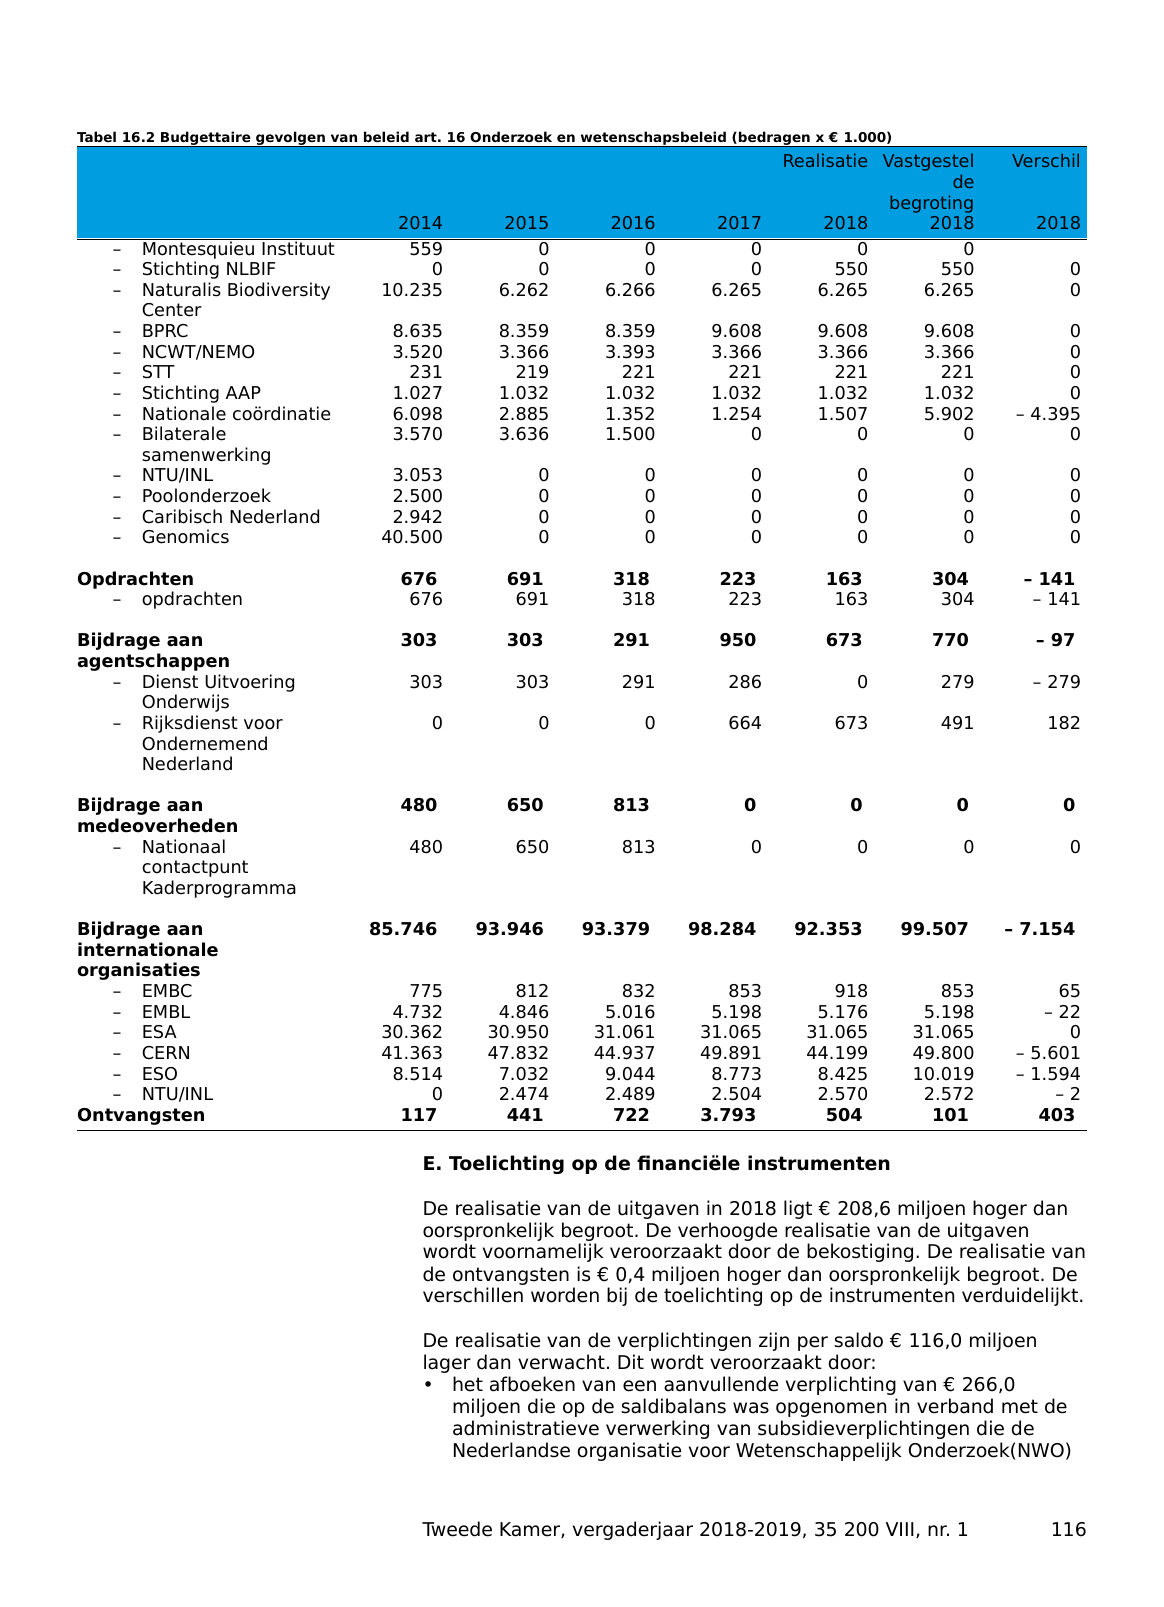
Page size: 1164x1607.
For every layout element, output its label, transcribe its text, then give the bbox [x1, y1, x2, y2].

table_cell [106, 775, 136, 795]
table_cell 9.044 [555, 1064, 661, 1084]
table_cell 5.902 [874, 404, 980, 424]
table_cell 1.352 [555, 404, 661, 424]
table_cell – [106, 527, 136, 548]
table_cell [77, 424, 106, 465]
table_cell 0 [768, 465, 874, 486]
table_cell [77, 507, 106, 527]
table_cell 1.500 [555, 424, 661, 465]
table_cell 0 [980, 424, 1087, 465]
table_cell 0 [661, 240, 768, 259]
table_cell 813 [555, 795, 661, 837]
table_cell 5.016 [555, 1002, 661, 1022]
table_cell [77, 321, 106, 342]
table_cell 221 [874, 362, 980, 383]
table_cell Ontvangsten [77, 1105, 342, 1130]
table_cell 0 [449, 507, 555, 527]
table_cell [980, 610, 1087, 630]
table_cell 0 [661, 465, 768, 486]
table_cell – 279 [980, 672, 1087, 713]
table_cell – [106, 1002, 136, 1022]
table_cell [77, 1043, 106, 1063]
table_cell [768, 610, 874, 630]
table_cell 0 [768, 672, 874, 713]
table_cell 1.032 [449, 383, 555, 403]
table_cell 676 [343, 569, 449, 589]
table_cell 8.425 [768, 1064, 874, 1084]
table_cell 0 [980, 321, 1087, 342]
table_cell [77, 362, 106, 383]
table_cell 303 [449, 672, 555, 713]
table_cell 4.732 [343, 1002, 449, 1022]
table_cell – [106, 1043, 136, 1063]
table_cell 10.019 [874, 1064, 980, 1084]
table_cell [77, 383, 106, 403]
table_cell 0 [874, 795, 980, 837]
table_cell 832 [555, 981, 661, 1002]
table_cell CERN [136, 1043, 342, 1063]
table_cell Caribisch Nederland [136, 507, 342, 527]
table_cell 480 [343, 795, 449, 837]
table_cell 3.636 [449, 424, 555, 465]
table_cell 2.942 [343, 507, 449, 527]
table_cell [661, 147, 768, 213]
table_cell 0 [661, 424, 768, 465]
table_cell – [106, 362, 136, 383]
table_cell [77, 899, 106, 919]
table_cell Nationaal contactpunt Kaderprogramma [136, 837, 342, 898]
table_cell 0 [980, 342, 1087, 362]
table_cell 40.500 [343, 527, 449, 548]
table_cell 0 [555, 527, 661, 548]
table_cell 2016 [555, 213, 661, 238]
table_cell [343, 147, 449, 213]
table_cell [77, 1064, 106, 1084]
table_cell 8.514 [343, 1064, 449, 1084]
table_cell 691 [449, 589, 555, 610]
table_cell NCWT/NEMO [136, 342, 342, 362]
table_cell Naturalis Biodiversity Center [136, 280, 342, 321]
table_cell Bijdrage aan agentschappen [77, 630, 342, 672]
table_cell [77, 589, 106, 610]
table_cell – [106, 280, 136, 321]
table_cell 559 [343, 240, 449, 259]
table_cell 3.366 [768, 342, 874, 362]
table_cell 163 [768, 569, 874, 589]
table_cell 2.504 [661, 1084, 768, 1105]
table_cell 441 [449, 1105, 555, 1130]
table_cell Genomics [136, 527, 342, 548]
table_cell [77, 1084, 106, 1105]
table_cell – 2 [980, 1084, 1087, 1105]
table_cell [77, 404, 106, 424]
table_cell 0 [661, 837, 768, 898]
table_cell Stichting NLBIF [136, 259, 342, 280]
table_cell BPRC [136, 321, 342, 342]
table_cell 93.946 [449, 919, 555, 981]
table_cell – [106, 837, 136, 898]
table_cell 853 [874, 981, 980, 1002]
table_cell Realisatie [768, 147, 874, 213]
table_cell – 141 [980, 569, 1087, 589]
table_cell 550 [768, 259, 874, 280]
table_cell 0 [555, 507, 661, 527]
table_cell 49.800 [874, 1043, 980, 1063]
table_cell 2.885 [449, 404, 555, 424]
table_cell 41.363 [343, 1043, 449, 1063]
table_cell – 7.154 [980, 919, 1087, 981]
table_cell [449, 147, 555, 213]
table_cell 279 [874, 672, 980, 713]
table_cell [77, 465, 106, 486]
table_cell [980, 548, 1087, 568]
table_cell 3.053 [343, 465, 449, 486]
table_cell 9.608 [768, 321, 874, 342]
table_cell 31.065 [661, 1022, 768, 1043]
table_cell [661, 548, 768, 568]
table_cell Poolonderzoek [136, 486, 342, 507]
table_cell Dienst Uitvoering Onderwijs [136, 672, 342, 713]
table_cell 219 [449, 362, 555, 383]
table_cell 1.507 [768, 404, 874, 424]
table_cell 0 [768, 240, 874, 259]
table_cell 0 [449, 713, 555, 775]
table_cell [77, 1022, 106, 1043]
table_cell [555, 147, 661, 213]
table_cell 231 [343, 362, 449, 383]
table_cell 0 [449, 527, 555, 548]
table_cell 6.265 [768, 280, 874, 321]
table_cell 6.266 [555, 280, 661, 321]
table_cell Bijdrage aan internationale organisaties [77, 919, 342, 981]
table_cell [77, 147, 342, 213]
table_cell 770 [874, 630, 980, 672]
table_cell [661, 775, 768, 795]
table_cell 0 [874, 527, 980, 548]
table_cell 2.572 [874, 1084, 980, 1105]
table_cell 163 [768, 589, 874, 610]
table_cell – 141 [980, 589, 1087, 610]
table_cell 6.265 [874, 280, 980, 321]
table_cell [874, 548, 980, 568]
table_cell STT [136, 362, 342, 383]
table_header Tabel 16.2 Budgettaire gevolgen van beleid art. 16 Onderzoek en wetenschapsbeleid (bedragen x € 1.000) [77, 130, 1087, 146]
table_cell [874, 899, 980, 919]
table_cell 0 [980, 507, 1087, 527]
table_cell [77, 548, 106, 568]
table_cell 1.032 [874, 383, 980, 403]
table_cell 0 [980, 362, 1087, 383]
table_cell 0 [874, 507, 980, 527]
table_cell 673 [768, 630, 874, 672]
table_cell 2.489 [555, 1084, 661, 1105]
table_cell [136, 899, 342, 919]
table_cell 85.746 [343, 919, 449, 981]
table_cell 10.235 [343, 280, 449, 321]
table_cell 722 [555, 1105, 661, 1130]
table_cell 8.773 [661, 1064, 768, 1084]
table_cell [555, 610, 661, 630]
table_cell 65 [980, 981, 1087, 1002]
table_cell 504 [768, 1105, 874, 1130]
table_cell 676 [343, 589, 449, 610]
table_cell 291 [555, 630, 661, 672]
table_cell [555, 548, 661, 568]
table_cell 650 [449, 837, 555, 898]
table_cell 775 [343, 981, 449, 1002]
table_cell [77, 213, 342, 238]
table_cell [343, 610, 449, 630]
table_cell – [106, 1084, 136, 1105]
table_cell – [106, 981, 136, 1002]
table_cell [449, 548, 555, 568]
table_cell 664 [661, 713, 768, 775]
table_cell 0 [768, 795, 874, 837]
table_cell 303 [343, 672, 449, 713]
table_cell Stichting AAP [136, 383, 342, 403]
table_cell – [106, 383, 136, 403]
table_cell 221 [768, 362, 874, 383]
table_cell ESA [136, 1022, 342, 1043]
table_cell 47.832 [449, 1043, 555, 1063]
table_cell [449, 775, 555, 795]
table_cell [768, 899, 874, 919]
table_cell Bijdrage aan medeoverheden [77, 795, 342, 837]
table_cell 4.846 [449, 1002, 555, 1022]
table_cell [136, 548, 342, 568]
table_cell 117 [343, 1105, 449, 1130]
table_cell 31.061 [555, 1022, 661, 1043]
table_cell 49.891 [661, 1043, 768, 1063]
table_cell [77, 240, 106, 259]
table_cell 0 [980, 280, 1087, 321]
table_cell 6.262 [449, 280, 555, 321]
table_cell 0 [768, 424, 874, 465]
table_cell 291 [555, 672, 661, 713]
table_cell – [106, 240, 136, 259]
table_cell 0 [449, 240, 555, 259]
table_cell 2018 [768, 213, 874, 238]
table_cell NTU/INL [136, 465, 342, 486]
table_cell 1.027 [343, 383, 449, 403]
table_cell [136, 610, 342, 630]
table_cell 3.793 [661, 1105, 768, 1130]
table_cell 0 [555, 240, 661, 259]
table_cell Nationale coördinatie [136, 404, 342, 424]
table_cell – [106, 713, 136, 775]
table_cell Verschil [980, 147, 1087, 213]
table_cell [980, 775, 1087, 795]
table_cell 0 [449, 465, 555, 486]
text De realisatie van de verplichtingen zijn per saldo € 116,0 miljoen lager dan verwacht. Dit wordt veroorzaakt door: [422, 1329, 1087, 1373]
table_cell – [106, 589, 136, 610]
table_cell 3.366 [661, 342, 768, 362]
table_cell ESO [136, 1064, 342, 1084]
table_cell 491 [874, 713, 980, 775]
table_cell 950 [661, 630, 768, 672]
table_cell – 22 [980, 1002, 1087, 1022]
table_cell 6.098 [343, 404, 449, 424]
table_cell – [106, 486, 136, 507]
table_cell 223 [661, 589, 768, 610]
table_cell 182 [980, 713, 1087, 775]
table_cell – [106, 507, 136, 527]
table_cell 0 [980, 383, 1087, 403]
table_cell 0 [874, 424, 980, 465]
table_cell 0 [555, 713, 661, 775]
table_cell [77, 837, 106, 898]
table_cell 0 [768, 507, 874, 527]
table_cell 318 [555, 569, 661, 589]
table_cell 0 [980, 1022, 1087, 1043]
table_cell – [106, 321, 136, 342]
table_cell 0 [343, 259, 449, 280]
table_cell [768, 548, 874, 568]
table_cell [77, 775, 106, 795]
table_cell 0 [980, 837, 1087, 898]
table_cell 2018 [980, 213, 1087, 238]
table_cell 3.520 [343, 342, 449, 362]
table_cell 92.353 [768, 919, 874, 981]
table_cell 31.065 [768, 1022, 874, 1043]
table_cell 318 [555, 589, 661, 610]
table_cell 8.359 [555, 321, 661, 342]
table_cell – 5.601 [980, 1043, 1087, 1063]
table_cell [77, 486, 106, 507]
table_cell 918 [768, 981, 874, 1002]
table_cell – [106, 1064, 136, 1084]
table_cell 0 [661, 527, 768, 548]
table_cell 223 [661, 569, 768, 589]
table_cell 0 [874, 486, 980, 507]
table_cell 673 [768, 713, 874, 775]
text De realisatie van de uitgaven in 2018 ligt € 208,6 miljoen hoger dan oorspronkelijk begroot. De verhoogde realisatie van de uitgaven wordt voornamelijk veroorzaakt door de bekostiging. De realisatie van de ontvangsten is € 0,4 miljoen hoger dan oorspronkelijk begroot. De verschillen worden bij de toelichting op de instrumenten verduidelijkt. [422, 1197, 1087, 1307]
table_cell 2014 [343, 213, 449, 238]
table_cell 0 [768, 837, 874, 898]
table_cell [449, 899, 555, 919]
table_cell – 1.594 [980, 1064, 1087, 1084]
table_cell 221 [555, 362, 661, 383]
table_cell 0 [343, 1084, 449, 1105]
table_cell 303 [343, 630, 449, 672]
table_cell [77, 259, 106, 280]
table_cell [106, 899, 136, 919]
table_cell [768, 775, 874, 795]
table_cell [77, 1002, 106, 1022]
table_cell [980, 899, 1087, 919]
table_cell – [106, 465, 136, 486]
table_cell [77, 981, 106, 1002]
table_cell 44.937 [555, 1043, 661, 1063]
table_cell [77, 713, 106, 775]
table_cell [661, 610, 768, 630]
table_cell [874, 775, 980, 795]
table_cell [77, 672, 106, 713]
table_cell 0 [555, 486, 661, 507]
table_cell 5.198 [874, 1002, 980, 1022]
table_cell Rijksdienst voor Ondernemend Nederland [136, 713, 342, 775]
table_cell EMBC [136, 981, 342, 1002]
table_cell [343, 775, 449, 795]
table_cell 0 [980, 259, 1087, 280]
table_cell 0 [874, 837, 980, 898]
table_cell – [106, 259, 136, 280]
table_cell 0 [343, 713, 449, 775]
table_cell 1.032 [555, 383, 661, 403]
table_cell 99.507 [874, 919, 980, 981]
table_cell – [106, 1022, 136, 1043]
table_cell 3.366 [449, 342, 555, 362]
table_cell 480 [343, 837, 449, 898]
table_cell 0 [768, 486, 874, 507]
table_cell [343, 548, 449, 568]
table_cell 3.393 [555, 342, 661, 362]
table_cell 8.635 [343, 321, 449, 342]
table_cell 9.608 [661, 321, 768, 342]
table_cell 6.265 [661, 280, 768, 321]
table_cell 0 [980, 465, 1087, 486]
table_cell 691 [449, 569, 555, 589]
table_cell 0 [980, 486, 1087, 507]
table_cell 7.032 [449, 1064, 555, 1084]
table_cell NTU/INL [136, 1084, 342, 1105]
table_cell 0 [768, 527, 874, 548]
table_cell 1.254 [661, 404, 768, 424]
table_cell 31.065 [874, 1022, 980, 1043]
table_cell 303 [449, 630, 555, 672]
table_cell [555, 775, 661, 795]
subtitle E. Toelichting op de financiële instrumenten [422, 1153, 1087, 1175]
table_cell 286 [661, 672, 768, 713]
table_cell 3.366 [874, 342, 980, 362]
table_cell [343, 899, 449, 919]
table_cell 221 [661, 362, 768, 383]
table_cell 0 [874, 240, 980, 259]
table_cell 2.570 [768, 1084, 874, 1105]
table_cell Opdrachten [77, 569, 342, 589]
table_cell 2018 [874, 213, 980, 238]
table_cell 3.570 [343, 424, 449, 465]
table_cell 2.474 [449, 1084, 555, 1105]
table_cell EMBL [136, 1002, 342, 1022]
table_cell 98.284 [661, 919, 768, 981]
table_cell – 4.395 [980, 404, 1087, 424]
table_cell [106, 548, 136, 568]
table_cell – [106, 404, 136, 424]
table_cell 813 [555, 837, 661, 898]
table_cell [555, 899, 661, 919]
table_cell 44.199 [768, 1043, 874, 1063]
table_cell 304 [874, 569, 980, 589]
table_cell [874, 610, 980, 630]
table_cell 0 [449, 486, 555, 507]
table_cell Montesquieu Instituut [136, 240, 342, 259]
table_cell opdrachten [136, 589, 342, 610]
text • het afboeken van een aanvullende verplichting van € 266,0 miljoen die op de saldibalans was opgenomen in verband met de administratieve verwerking van subsidieverplichtingen die de Nederlandse organisatie voor Wetenschappelijk Onderzoek(NWO) [422, 1373, 1087, 1461]
table_cell [136, 775, 342, 795]
table_cell [980, 240, 1087, 259]
table_cell [449, 610, 555, 630]
table_cell 1.032 [661, 383, 768, 403]
table_cell [77, 342, 106, 362]
table_cell [77, 610, 106, 630]
table_cell 2.500 [343, 486, 449, 507]
table_cell 30.362 [343, 1022, 449, 1043]
table_cell 853 [661, 981, 768, 1002]
table_cell 5.198 [661, 1002, 768, 1022]
table_cell 0 [661, 795, 768, 837]
table_cell Bilaterale samenwerking [136, 424, 342, 465]
table_cell 5.176 [768, 1002, 874, 1022]
table_cell 0 [661, 486, 768, 507]
table_cell 93.379 [555, 919, 661, 981]
table_cell 101 [874, 1105, 980, 1130]
table_cell 403 [980, 1105, 1087, 1130]
table_cell 0 [555, 465, 661, 486]
table_cell 0 [555, 259, 661, 280]
table_cell [77, 527, 106, 548]
table_cell [106, 610, 136, 630]
table_cell 650 [449, 795, 555, 837]
table_cell 30.950 [449, 1022, 555, 1043]
table_cell 2015 [449, 213, 555, 238]
table_cell [661, 899, 768, 919]
table_cell 0 [874, 465, 980, 486]
table_cell 550 [874, 259, 980, 280]
table_cell – 97 [980, 630, 1087, 672]
table_cell 0 [980, 795, 1087, 837]
table_cell [77, 280, 106, 321]
table_cell 812 [449, 981, 555, 1002]
table_cell 2017 [661, 213, 768, 238]
table_cell 304 [874, 589, 980, 610]
table_cell 0 [661, 507, 768, 527]
table_cell 0 [661, 259, 768, 280]
table_cell – [106, 342, 136, 362]
table_cell 1.032 [768, 383, 874, 403]
table_cell 8.359 [449, 321, 555, 342]
table_cell 9.608 [874, 321, 980, 342]
table_cell – [106, 672, 136, 713]
table_cell Vastgestelde begroting [874, 147, 980, 213]
table_cell – [106, 424, 136, 465]
table_cell 0 [449, 259, 555, 280]
table_cell 0 [980, 527, 1087, 548]
